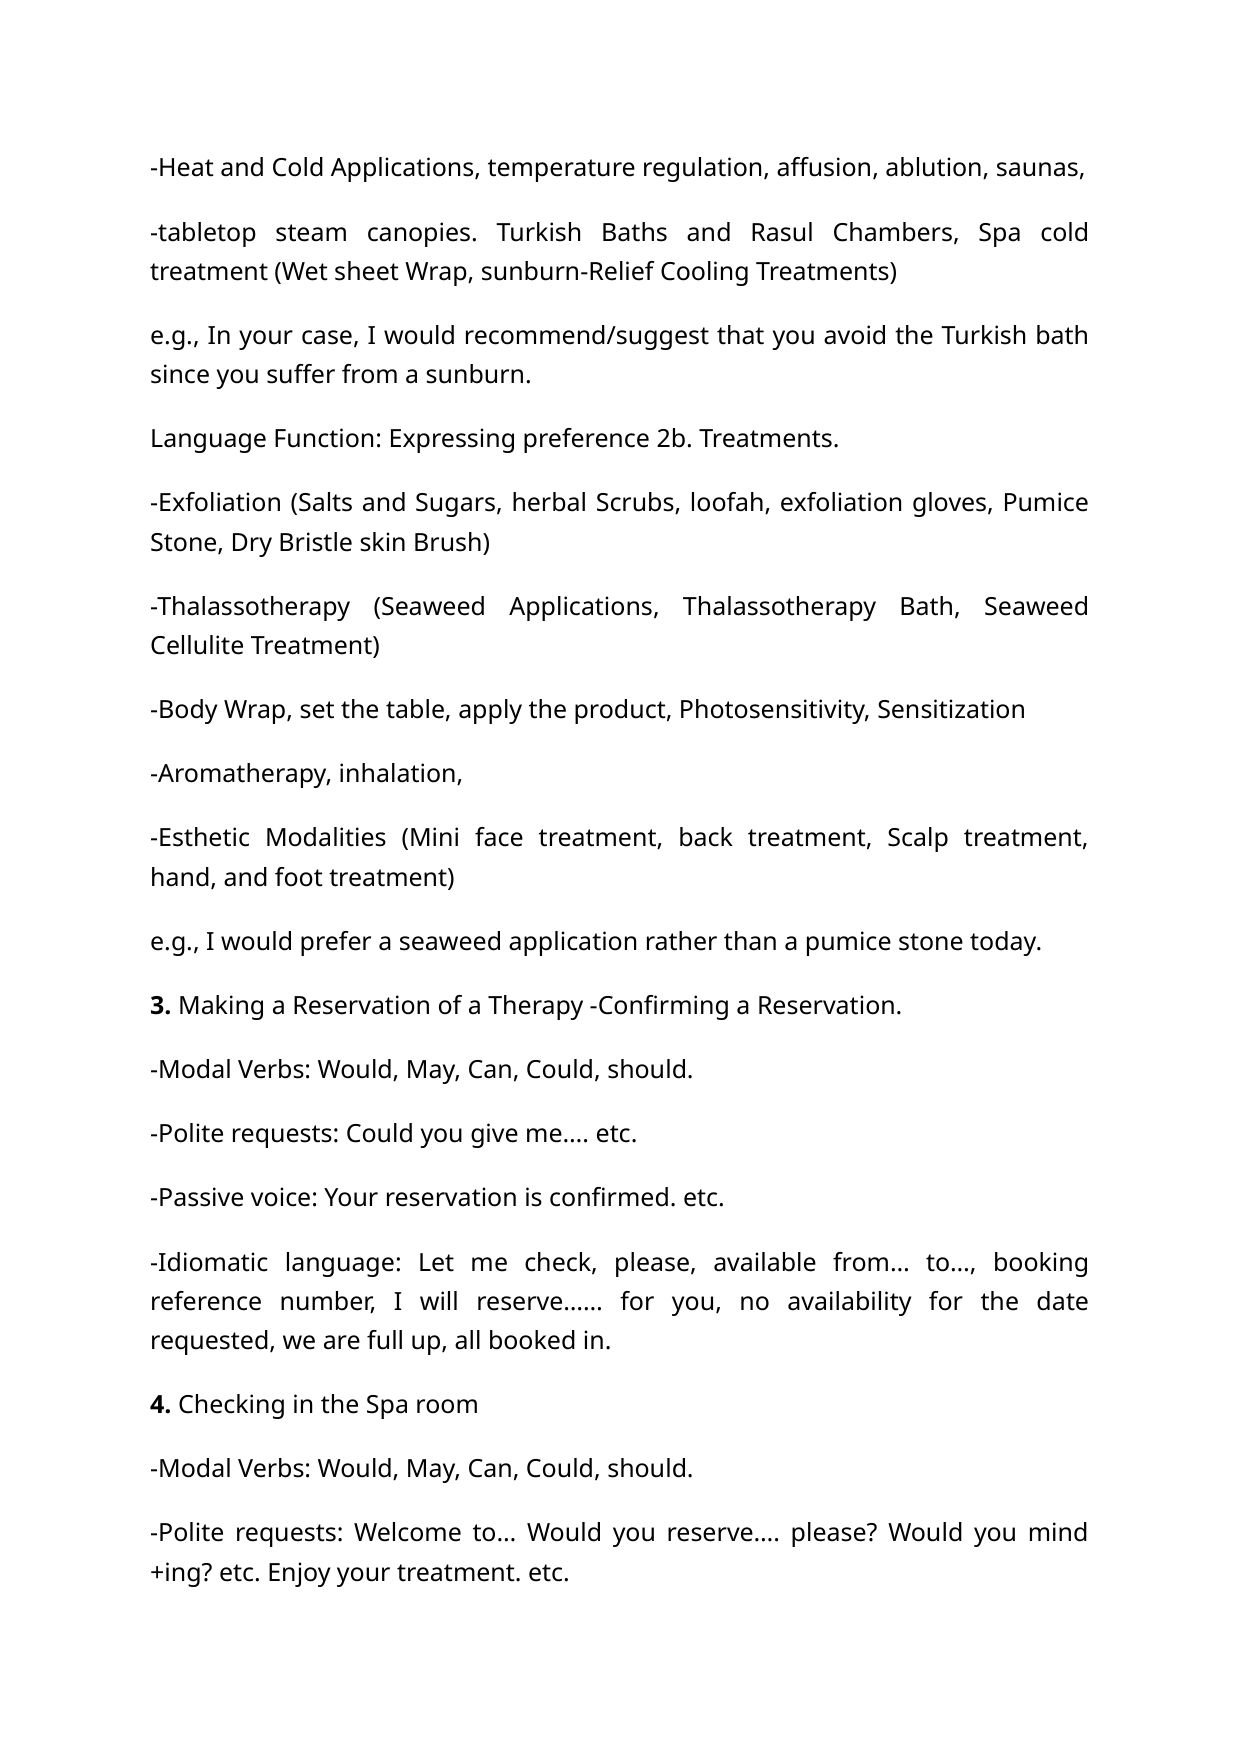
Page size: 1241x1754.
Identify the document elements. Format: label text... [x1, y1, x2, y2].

text -Esthetic Modalities (Mini face treatment, back treatment, Scalp treatment, hand, and foot treatment) [150, 820, 1090, 893]
text -Passive voice: Your reservation is confirmed. etc. [150, 1180, 1090, 1214]
text 3. Making a Reservation of a Therapy -Confirming a Reservation. [150, 987, 1090, 1022]
text e.g., I would prefer a seaweed application rather than a pumice stone today. [150, 923, 1090, 957]
text -Heat and Cold Applications, temperature regulation, affusion, ablution, saunas, [150, 150, 1090, 184]
text Language Function: Expressing preference 2b. Treatments. [150, 421, 1090, 455]
text -Thalassotherapy (Seaweed Applications, Thalassotherapy Bath, Seaweed Cellulite Treatment) [150, 588, 1090, 662]
text -Polite requests: Could you give me…. etc. [150, 1116, 1090, 1150]
text -Aromatherapy, inhalation, [150, 756, 1090, 790]
text -Body Wrap, set the table, apply the product, Photosensitivity, Sensitization [150, 692, 1090, 726]
text e.g., In your case, I would recommend/suggest that you avoid the Turkish bath since you suffer from a sunburn. [150, 317, 1090, 391]
text -Exfoliation (Salts and Sugars, herbal Scrubs, loofah, exfoliation gloves, Pumice Stone, Dry Bristle skin Brush) [150, 485, 1090, 558]
text -tabletop steam canopies. Turkish Baths and Rasul Chambers, Spa cold treatment (Wet sheet Wrap, sunburn-Relief Cooling Treatments) [150, 214, 1090, 287]
text -Modal Verbs: Would, May, Can, Could, should. [150, 1451, 1090, 1485]
text 4. Checking in the Spa room [150, 1387, 1090, 1421]
text -Modal Verbs: Would, May, Can, Could, should. [150, 1052, 1090, 1086]
text -Polite requests: Welcome to… Would you reserve…. please? Would you mind +ing? etc. Enjoy your treatment. etc. [150, 1515, 1090, 1588]
text -Idiomatic language: Let me check, please, available from… to…, booking reference number, I will reserve…… for you, no availability for the date requested, we are full up, all booked in. [150, 1244, 1090, 1357]
